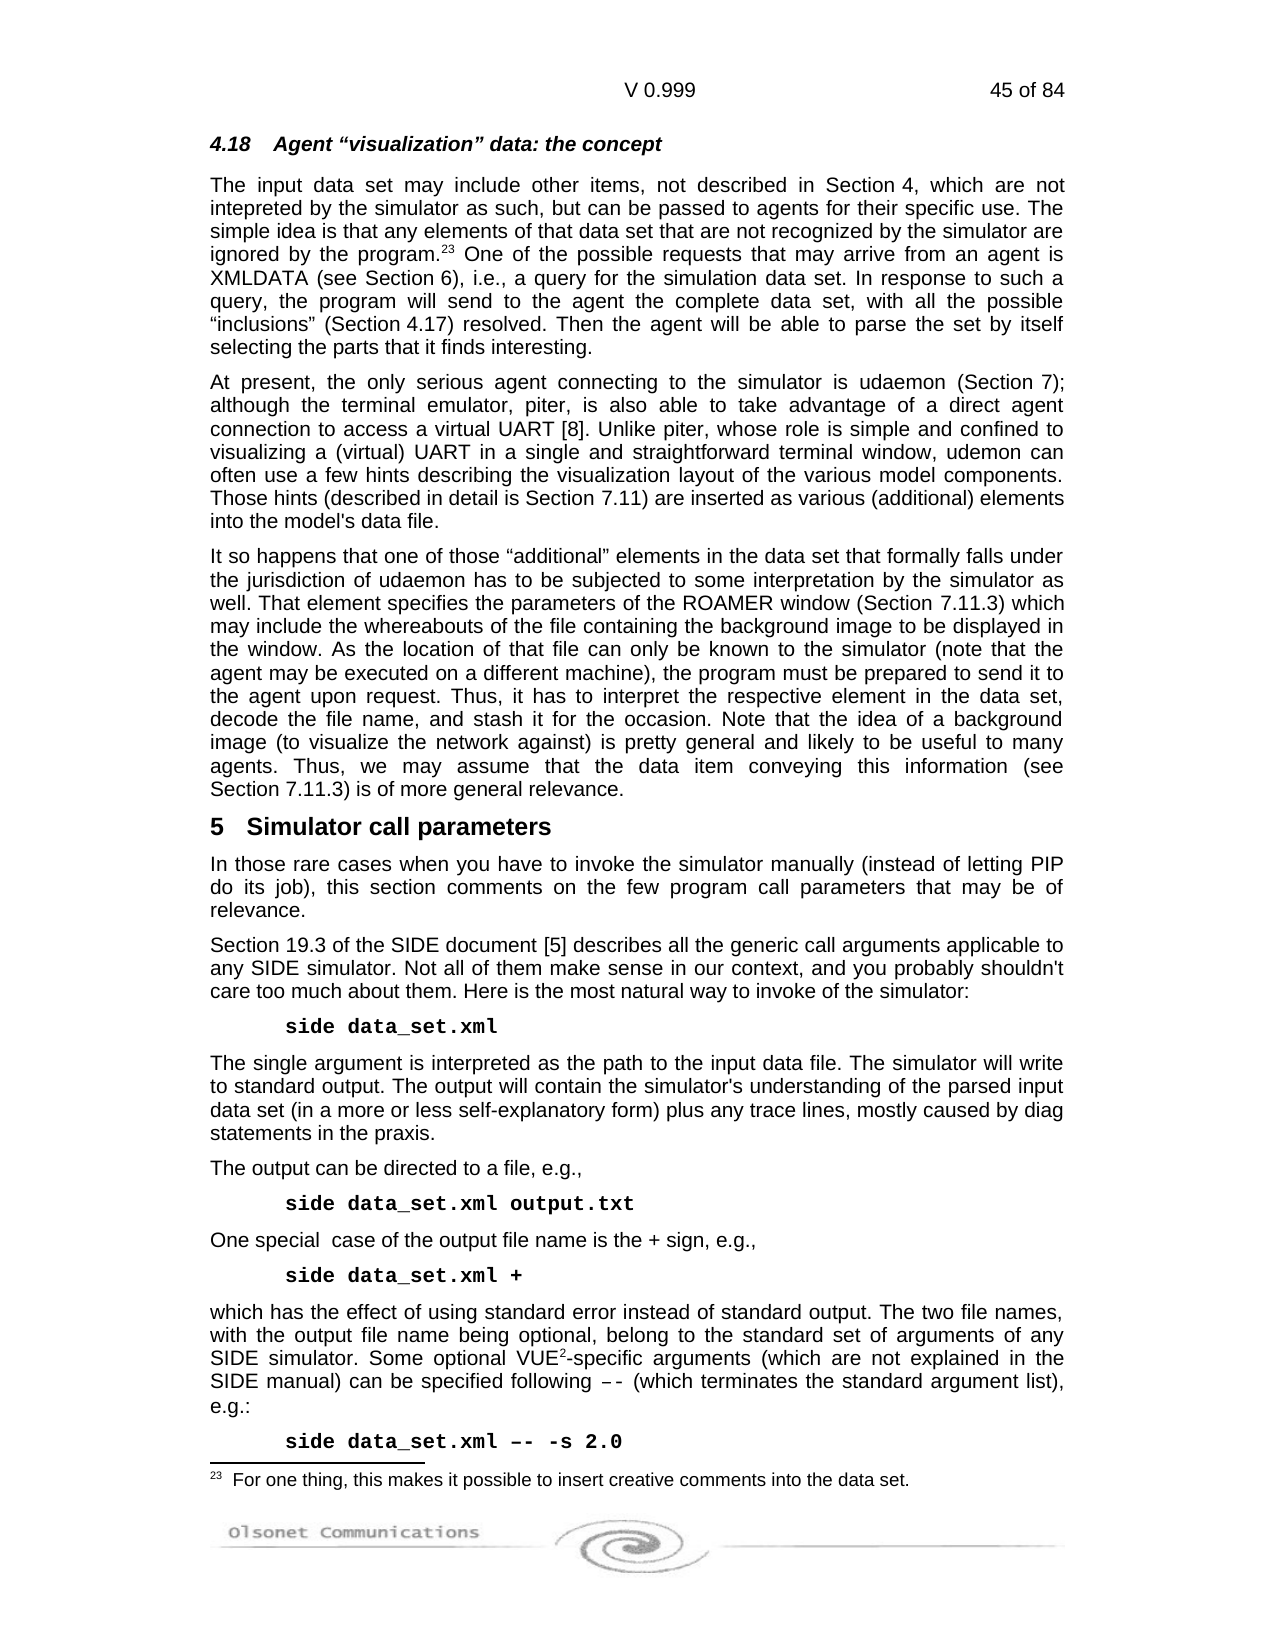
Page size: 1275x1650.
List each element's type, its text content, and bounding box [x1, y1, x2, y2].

text In those rare cases when you have to invoke the simulator manually (instead of letting PIP do its job), this section comments on the few program call parameters that may be of relevance. [210, 852, 1065, 922]
text side data_set.xml + [210, 1263, 1065, 1288]
text side data_set.xml output.txt [210, 1192, 1065, 1217]
text Section 19.3 of the SIDE document [5] describes all the generic call arguments applicable to any SIDE simulator. Not all of them make sense in our context, and you probably shouldn't care too much about them. Here is the most natural way to invoke of the simulator: [210, 933, 1065, 1003]
text side data_set.xml [210, 1015, 1065, 1040]
text The output can be directed to a file, e.g., [210, 1157, 1065, 1180]
picture [210, 1504, 1065, 1596]
text At present, the only serious agent connecting to the simulator is udaemon (Section 7); although the terminal emulator, piter, is also able to take advantage of a direct agent connection to access a virtual UART [8]. Unlike piter, whose role is simple and confined to visualizing a (virtual) UART in a single and straightforward terminal window, udemon can often use a few hints describing the visualization layout of the various model components. Those hints (described in detail is Section 7.11) are inserted as various (additional) elements into the model's data file. [210, 371, 1065, 533]
text It so happens that one of those “additional” elements in the data set that formally falls under the jurisdiction of udaemon has to be subjected to some interpretation by the simulator as well. That element specifies the parameters of the ROAMER window (Section 7.11.3) which may include the whereabouts of the file containing the background image to be displayed in the window. As the location of that file can only be known to the simulator (note that the agent may be executed on a different machine), the program must be prepared to send it to the agent upon request. Thus, it has to interpret the respective element in the data set, decode the file name, and stash it for the occasion. Note that the idea of a background image (to visualize the network against) is pretty general and likely to be useful to many agents. Thus, we may assume that the data item conveying this information (see Section 7.11.3) is of more general relevance. [210, 545, 1065, 801]
text which has the effect of using standard error instead of standard output. The two file names, with the output file name being optional, belong to the standard set of arguments of any SIDE simulator. Some optional VUE2-specific arguments (which are not explained in the SIDE manual) can be specified following –- (which terminates the standard argument list), e.g.: [210, 1300, 1065, 1418]
text The single argument is interpreted as the path to the input data file. The simulator will write to standard output. The output will contain the simulator's understanding of the parsed input data set (in a more or less self-explanatory form) plus any trace lines, mostly caused by diag statements in the praxis. [210, 1052, 1065, 1145]
text One special case of the output file name is the + sign, e.g., [210, 1228, 1065, 1252]
subtitle Agent “visualization” data: the concept [210, 132, 1065, 155]
subtitle Simulator call parameters [210, 812, 1065, 840]
text side data_set.xml –- -s 2.0 [210, 1430, 1065, 1455]
text The input data set may include other items, not described in Section 4, which are not intepreted by the simulator as such, but can be passed to agents for their specific use. The simple idea is that any elements of that data set that are not recognized by the simulator are ignored by the program. One of the possible requests that may arrive from an agent is XMLDATA (see Section 6), i.e., a query for the simulation data set. In response to such a query, the program will send to the agent the complete data set, with all the possible “inclusions” (Section 4.17) resolved. Then the agent will be able to parse the set by itself selecting the parts that it finds interesting. [210, 173, 1065, 359]
text For one thing, this makes it possible to insert creative comments into the data set. [210, 1469, 1065, 1490]
